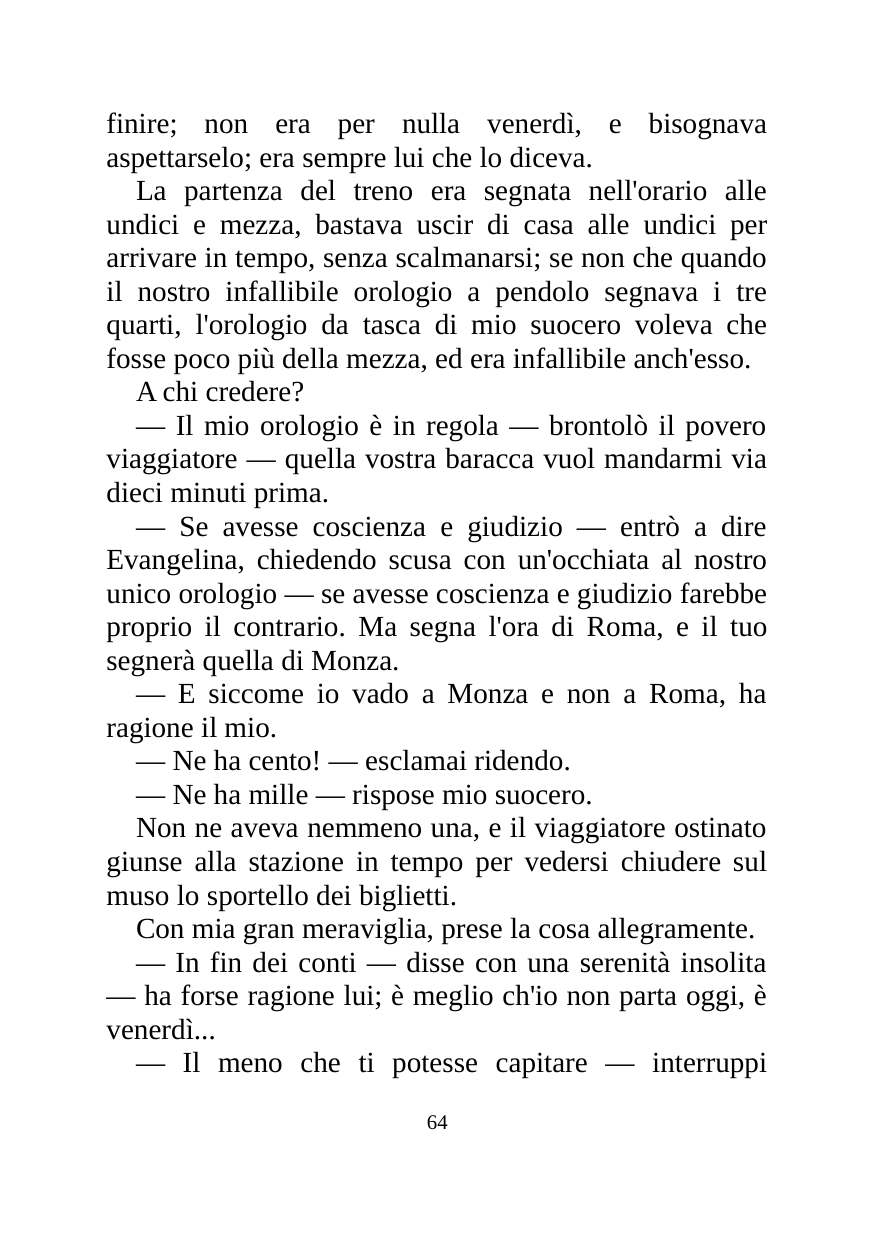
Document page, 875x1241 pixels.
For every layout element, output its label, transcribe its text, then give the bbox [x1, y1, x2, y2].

text — Ne ha cento! — esclamai ridendo. [106, 743, 768, 777]
text — Il mio orologio è in regola — brontolò il povero viaggiatore — quella vostra baracca vuol mandarmi via dieci minuti prima. [106, 408, 768, 509]
text Con mia gran meraviglia, prese la cosa allegramente. [106, 911, 768, 945]
text La partenza del treno era segnata nell'orario alle undici e mezza, bastava uscir di casa alle undici per arrivare in tempo, senza scalmanarsi; se non che quando il nostro infallibile orologio a pendolo segnava i tre quarti, l'orologio da tasca di mio suocero voleva che fosse poco più della mezza, ed era infallibile anch'esso. [106, 173, 768, 374]
text — Il meno che ti potesse capitare — interruppi [106, 1045, 768, 1079]
text — Ne ha mille — rispose mio suocero. [106, 777, 768, 811]
text — Se avesse coscienza e giudizio — entrò a dire Evangelina, chiedendo scusa con un'occhiata al nostro unico orologio — se avesse coscienza e giudizio farebbe proprio il contrario. Ma segna l'ora di Roma, e il tuo segnerà quella di Monza. [106, 509, 768, 676]
text A chi credere? [106, 374, 768, 408]
text — In fin dei conti — disse con una serenità insolita — ha forse ragione lui; è meglio ch'io non parta oggi, è venerdì... [106, 945, 768, 1045]
text Non ne aveva nemmeno una, e il viaggiatore ostinato giunse alla stazione in tempo per vedersi chiudere sul muso lo sportello dei biglietti. [106, 811, 768, 911]
text finire; non era per nulla venerdì, e bisognava aspettarselo; era sempre lui che lo diceva. [106, 106, 768, 173]
text — E siccome io vado a Monza e non a Roma, ha ragione il mio. [106, 676, 768, 743]
